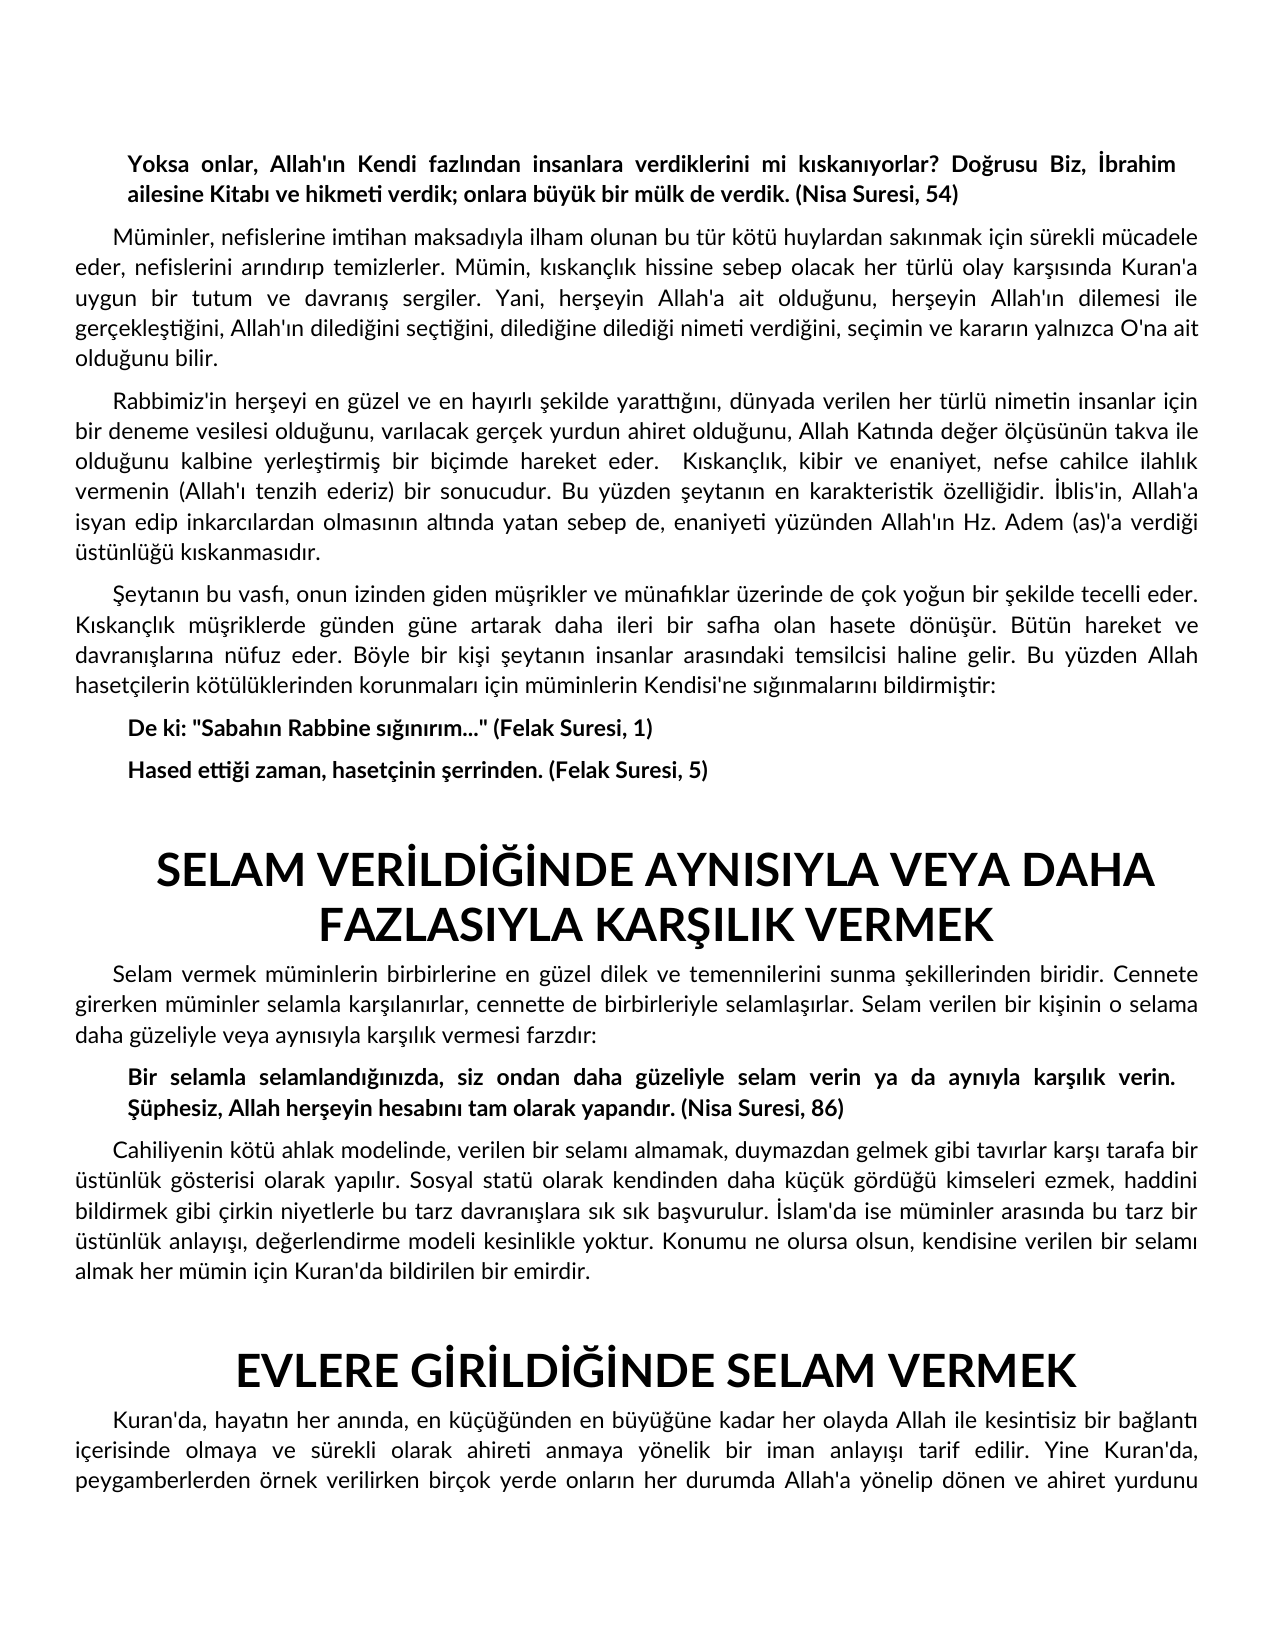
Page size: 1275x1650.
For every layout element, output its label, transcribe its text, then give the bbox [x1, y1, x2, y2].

text Şeytanın bu vasfı, onun izinden giden müşrikler ve münafıklar üzerinde de çok yoğun bir şekilde tecelli eder. Kıskançlık müşriklerde günden güne artarak daha ileri bir safha olan hasete dönüşür. Bütün hareket ve davranışlarına nüfuz eder. Böyle bir kişi şeytanın insanlar arasındaki temsilcisi haline gelir. Bu yüzden Allah hasetçilerin kötülüklerinden korunmaları için müminlerin Kendisi'ne sığınmalarını bildirmiştir: [75, 580, 1200, 698]
text Cahiliyenin kötü ahlak modelinde, verilen bir selamı almamak, duymazdan gelmek gibi tavırlar karşı tarafa bir üstünlük gösterisi olarak yapılır. Sosyal statü olarak kendinden daha küçük gördüğü kimseleri ezmek, haddini bildirmek gibi çirkin niyetlerle bu tarz davranışlara sık sık başvurulur. İslam'da ise müminler arasında bu tarz bir üstünlük anlayışı, değerlendirme modeli kesinlikle yoktur. Konumu ne olursa olsun, kendisine verilen bir selamı almak her mümin için Kuran'da bildirilen bir emirdir. [75, 1136, 1200, 1284]
text Selam vermek müminlerin birbirlerine en güzel dilek ve temennilerini sunma şekillerinden biridir. Cennete girerken müminler selamla karşılanırlar, cennette de birbirleriyle selamlaşırlar. Selam verilen bir kişinin o selama daha güzeliyle veya aynısıyla karşılık vermesi farzdır: [75, 960, 1200, 1048]
text Rabbimiz'in herşeyi en güzel ve en hayırlı şekilde yarattığını, dünyada verilen her türlü nimetin insanlar için bir deneme vesilesi olduğunu, varılacak gerçek yurdun ahiret olduğunu, Allah Katında değer ölçüsünün takva ile olduğunu kalbine yerleştirmiş bir biçimde hareket eder. Kıskançlık, kibir ve enaniyet, nefse cahilce ilahlık vermenin (Allah'ı tenzih ederiz) bir sonucudur. Bu yüzden şeytanın en karakteristik özelliğidir. İblis'in, Allah'a isyan edip inkarcılardan olmasının altında yatan sebep de, enaniyeti yüzünden Allah'ın Hz. Adem (as)'a verdiği üstünlüğü kıskanmasıdır. [75, 386, 1200, 565]
text Müminler, nefislerine imtihan maksadıyla ilham olunan bu tür kötü huylardan sakınmak için sürekli mücadele eder, nefislerini arındırıp temizlerler. Mümin, kıskançlık hissine sebep olacak her türlü olay karşısında Kuran'a uygun bir tutum ve davranış sergiler. Yani, herşeyin Allah'a ait olduğunu, herşeyin Allah'ın dilemesi ile gerçekleştiğini, Allah'ın dilediğini seçtiğini, dilediğine dilediği nimeti verdiğini, seçimin ve kararın yalnızca O'na ait olduğunu bilir. [75, 223, 1200, 371]
text Yoksa onlar, Allah'ın Kendi fazlından insanlara verdiklerini mi kıskanıyorlar? Doğrusu Biz, İbrahim ailesine Kitabı ve hikmeti verdik; onlara büyük bir mülk de verdik. (Nisa Suresi, 54) [127, 150, 1177, 208]
subtitle EVLERE GİRİLDİĞİNDE SELAM VERMEK [112, 1342, 1200, 1397]
text De ki: "Sabahın Rabbine sığınırım..." (Felak Suresi, 1) [127, 713, 1177, 741]
text Kuran'da, hayatın her anında, en küçüğünden en büyüğüne kadar her olayda Allah ile kesintisiz bir bağlantı içerisinde olmaya ve sürekli olarak ahireti anmaya yönelik bir iman anlayışı tarif edilir. Yine Kuran'da, peygamberlerden örnek verilirken birçok yerde onların her durumda Allah'a yönelip dönen ve ahiret yurdunu [75, 1406, 1200, 1493]
subtitle SELAM VERİLDİĞİNDE AYNISIYLA VEYA DAHA FAZLASIYLA KARŞILIK VERMEK [112, 842, 1200, 952]
text Bir selamla selamlandığınızda, siz ondan daha güzeliyle selam verin ya da aynıyla karşılık verin. Şüphesiz, Allah herşeyin hesabını tam olarak yapandır. (Nisa Suresi, 86) [127, 1063, 1177, 1121]
text Hased ettiği zaman, hasetçinin şerrinden. (Felak Suresi, 5) [127, 756, 1177, 784]
